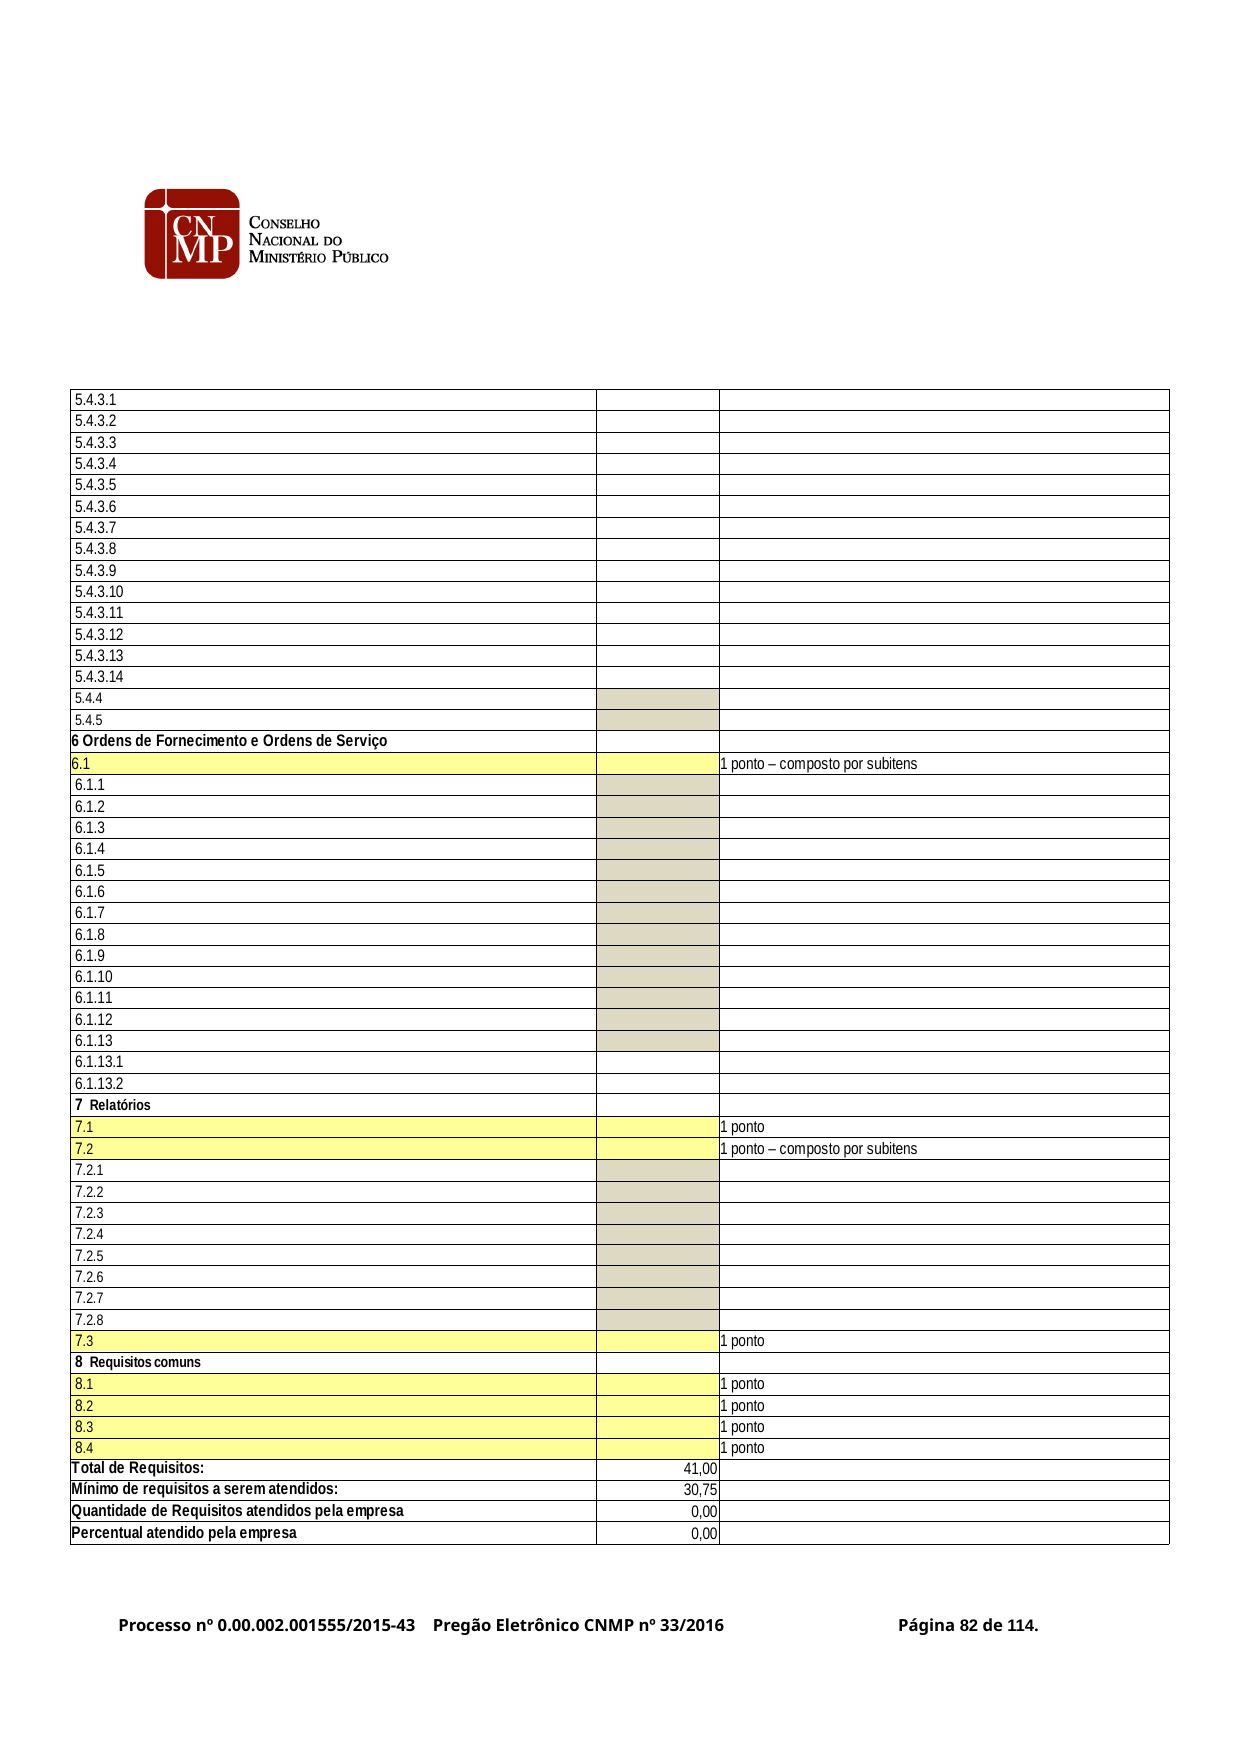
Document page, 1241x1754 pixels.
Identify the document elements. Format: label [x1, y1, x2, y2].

picture [128, 174, 398, 293]
